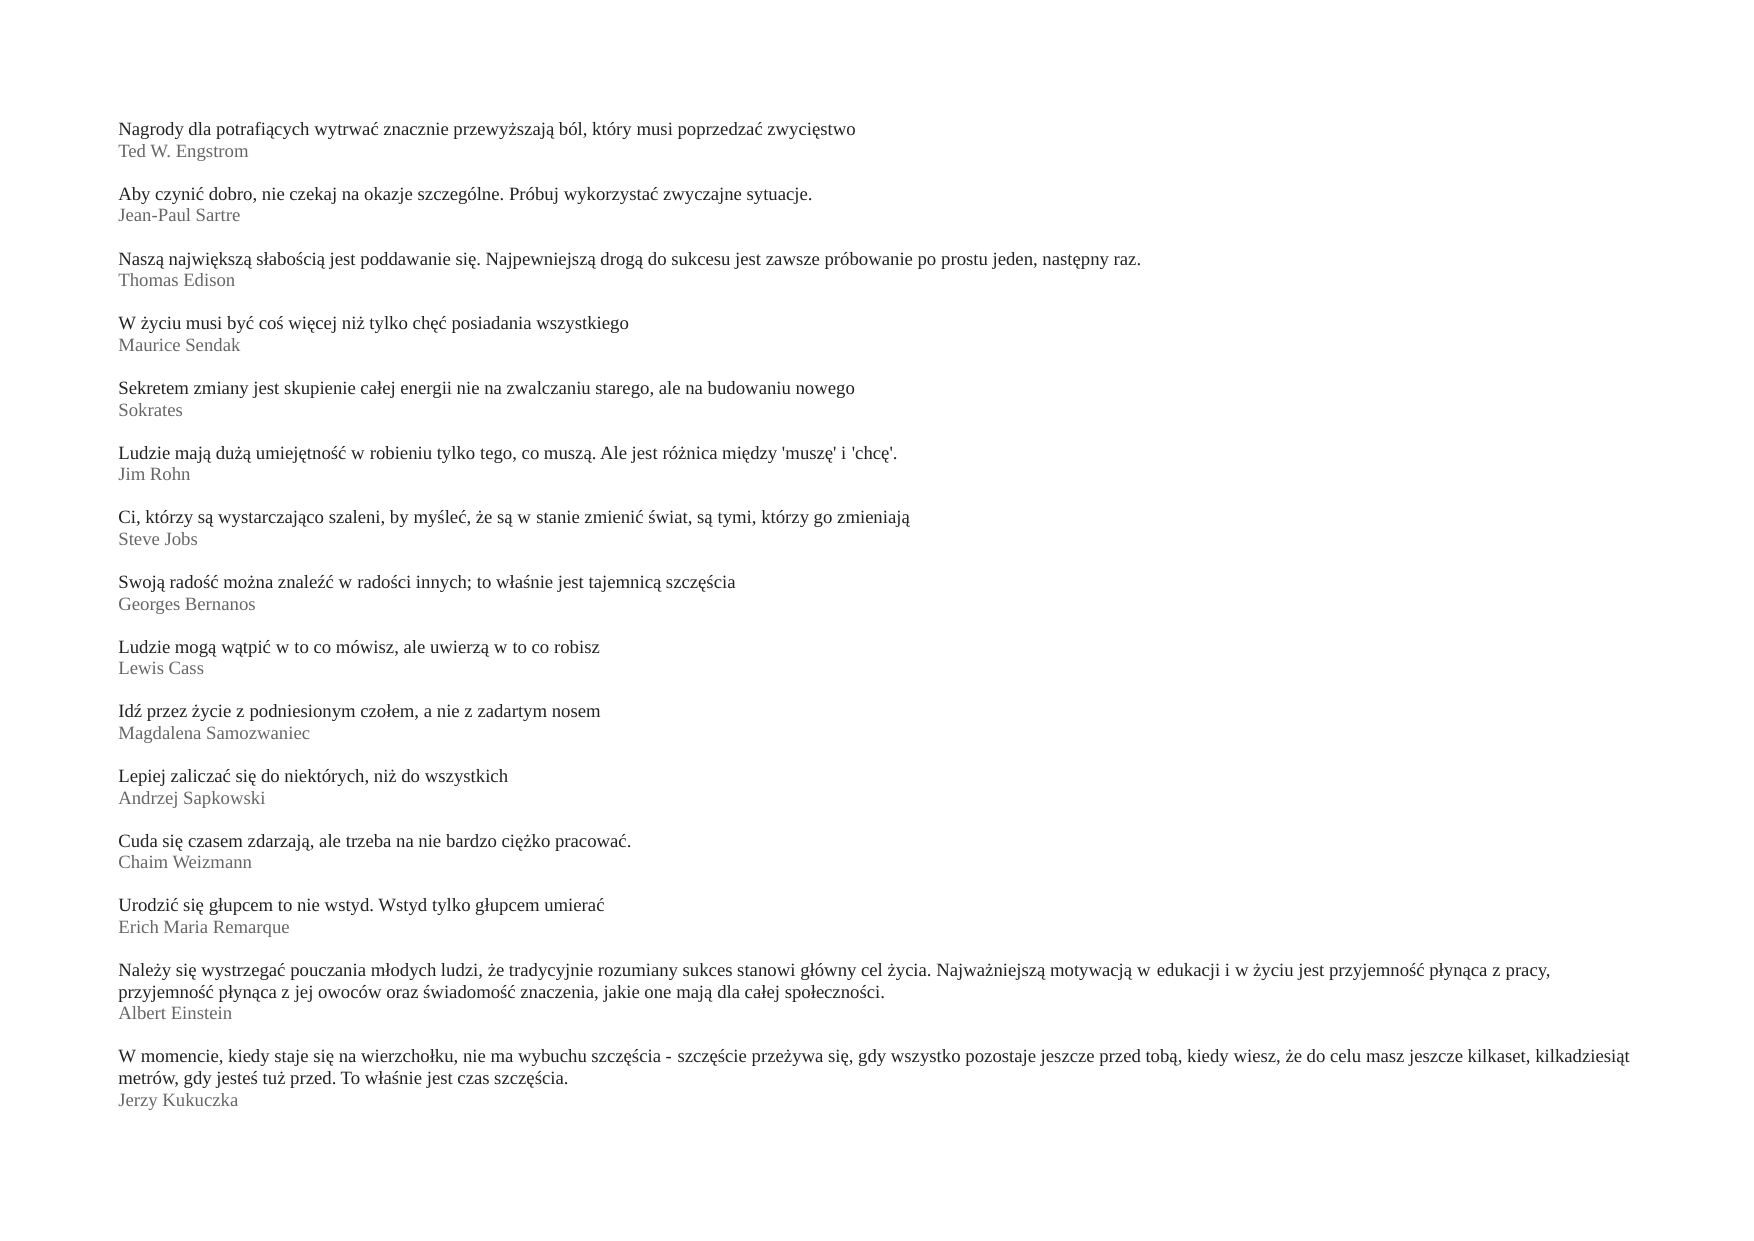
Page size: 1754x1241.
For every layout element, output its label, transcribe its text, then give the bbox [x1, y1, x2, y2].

text Ludzie mają dużą umiejętność w robieniu tylko tego, co muszą. Ale jest różnica między 'muszę' i 'chcę'. [118, 442, 1636, 463]
text Maurice Sendak [118, 334, 1636, 355]
text Andrzej Sapkowski [118, 787, 1636, 808]
text Naszą największą słabością jest poddawanie się. Najpewniejszą drogą do sukcesu jest zawsze próbowanie po prostu jeden, następny raz. [118, 247, 1636, 269]
text W momencie, kiedy staje się na wierzchołku, nie ma wybuchu szczęścia - szczęście przeżywa się, gdy wszystko pozostaje jeszcze przed tobą, kiedy wiesz, że do celu masz jeszcze kilkaset, kilkadziesiąt metrów, gdy jesteś tuż przed. To właśnie jest czas szczęścia. [118, 1045, 1636, 1088]
text Idź przez życie z podniesionym czołem, a nie z zadartym nosem [118, 700, 1636, 722]
text Aby czynić dobro, nie czekaj na okazje szczególne. Próbuj wykorzystać zwyczajne sytuacje. [118, 183, 1636, 204]
text Steve Jobs [118, 528, 1636, 549]
text Ted W. Engstrom [118, 140, 1636, 161]
text Ludzie mogą wątpić w to co mówisz, ale uwierzą w to co robisz [118, 636, 1636, 657]
text Urodzić się głupcem to nie wstyd. Wstyd tylko głupcem umierać [118, 894, 1636, 916]
text Jerzy Kukuczka [118, 1088, 1636, 1110]
text Ci, którzy są wystarczająco szaleni, by myśleć, że są w stanie zmienić świat, są tymi, którzy go zmieniają [118, 506, 1636, 528]
text Sokrates [118, 398, 1636, 420]
text W życiu musi być coś więcej niż tylko chęć posiadania wszystkiego [118, 312, 1636, 334]
text Jim Rohn [118, 463, 1636, 485]
text Thomas Edison [118, 269, 1636, 291]
text Albert Einstein [118, 1002, 1636, 1024]
text Nagrody dla potrafiących wytrwać znacznie przewyższają ból, który musi poprzedzać zwycięstwo [118, 118, 1636, 140]
text Swoją radość można znaleźć w radości innych; to właśnie jest tajemnicą szczęścia [118, 571, 1636, 592]
text Lewis Cass [118, 657, 1636, 679]
text Cuda się czasem zdarzają, ale trzeba na nie bardzo ciężko pracować. [118, 830, 1636, 851]
text Lepiej zaliczać się do niektórych, niż do wszystkich [118, 765, 1636, 787]
text Georges Bernanos [118, 592, 1636, 614]
text Sekretem zmiany jest skupienie całej energii nie na zwalczaniu starego, ale na budowaniu nowego [118, 377, 1636, 398]
text Magdalena Samozwaniec [118, 722, 1636, 743]
text Erich Maria Remarque [118, 916, 1636, 937]
text Jean-Paul Sartre [118, 204, 1636, 226]
text Chaim Weizmann [118, 851, 1636, 873]
text Należy się wystrzegać pouczania młodych ludzi, że tradycyjnie rozumiany sukces stanowi główny cel życia. Najważniejszą motywacją w edukacji i w życiu jest przyjemność płynąca z pracy, przyjemność płynąca z jej owoców oraz świadomość znaczenia, jakie one mają dla całej społeczności. [118, 959, 1636, 1002]
